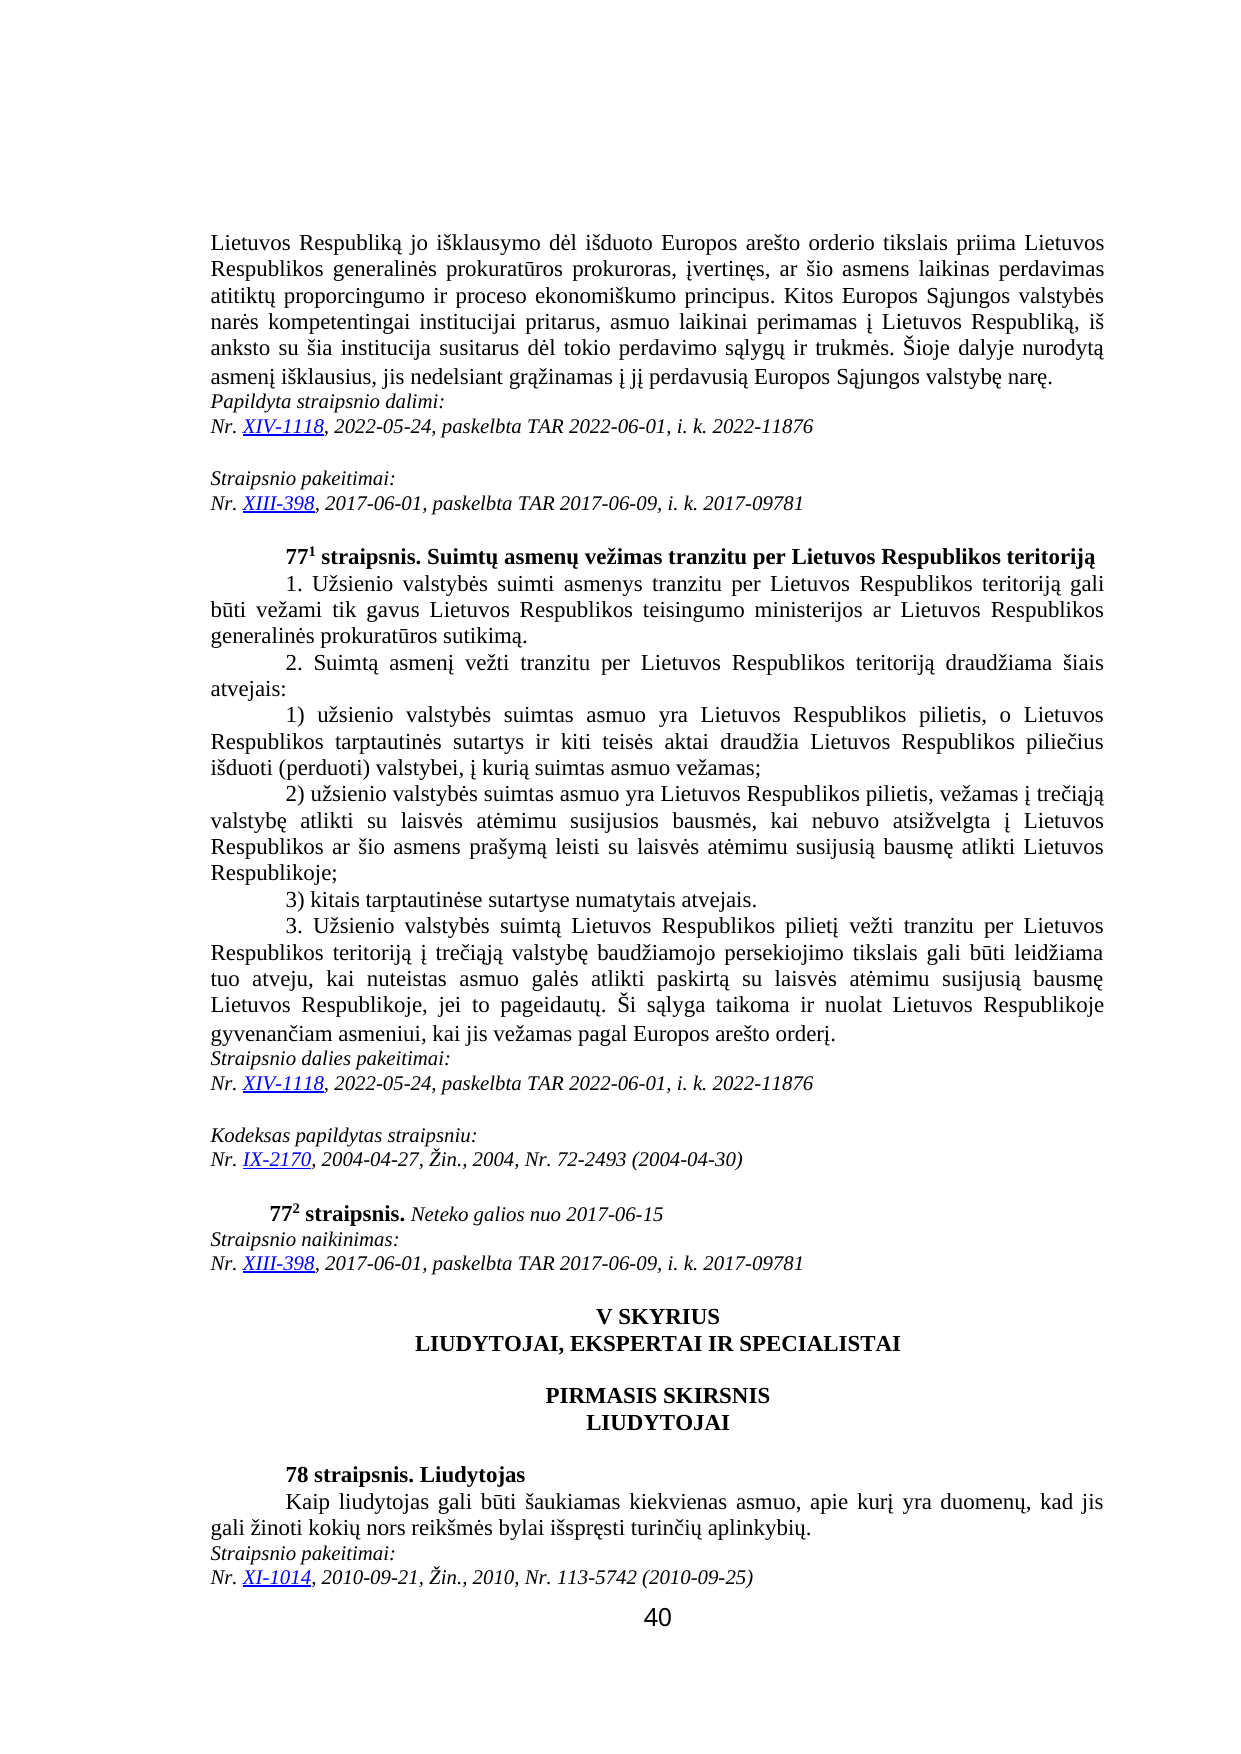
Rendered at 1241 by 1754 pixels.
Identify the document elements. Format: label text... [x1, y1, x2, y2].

text 2) užsienio valstybės suimtas asmuo yra Lietuvos Respublikos pilietis, vežamas į trečiąją valstybę atlikti su laisvės atėmimu susijusios bausmės, kai nebuvo atsižvelgta į Lietuvos Respublikos ar šio asmens prašymą leisti su laisvės atėmimu susijusią bausmę atlikti Lietuvos Respublikoje; [210, 780, 1105, 886]
text Straipsnio pakeitimai: [210, 1541, 1105, 1564]
text Straipsnio pakeitimai: [210, 466, 1105, 490]
text 3. Užsienio valstybės suimtą Lietuvos Respublikos pilietį vežti tranzitu per Lietuvos Respublikos teritoriją į trečiąją valstybę baudžiamojo persekiojimo tikslais gali būti leidžiama tuo atveju, kai nuteistas asmuo galės atlikti paskirtą su laisvės atėmimu susijusią bausmę Lietuvos Respublikoje, jei to pageidautų. Ši sąlyga taikoma ir nuolat Lietuvos Respublikoje gyvenančiam asmeniui, kai jis vežamas pagal Europos arešto orderį. [210, 912, 1105, 1046]
text Nr. XIII-398, 2017-06-01, paskelbta TAR 2017-06-09, i. k. 2017-09781 [210, 490, 1105, 514]
text 772 straipsnis. Neteko galios nuo 2017-06-15 [210, 1200, 1105, 1226]
text Papildyta straipsnio dalimi: [210, 389, 1105, 413]
text Lietuvos Respubliką jo išklausymo dėl išduoto Europos arešto orderio tikslais priima Lietuvos Respublikos generalinės prokuratūros prokuroras, įvertinęs, ar šio asmens laikinas perdavimas atitiktų proporcingumo ir proceso ekonomiškumo principus. Kitos Europos Sąjungos valstybės narės kompetentingai institucijai pritarus, asmuo laikinai perimamas į Lietuvos Respubliką, iš anksto su šia institucija susitarus dėl tokio perdavimo sąlygų ir trukmės. Šioje dalyje nurodytą asmenį išklausius, jis nedelsiant grąžinamas į jį perdavusią Europos Sąjungos valstybę narę. [210, 229, 1105, 389]
text Nr. XIII-398, 2017-06-01, paskelbta TAR 2017-06-09, i. k. 2017-09781 [210, 1251, 1105, 1274]
text 3) kitais tarptautinėse sutartyse numatytais atvejais. [210, 886, 1105, 912]
text PIRMASIS SKIRSNIS [210, 1382, 1105, 1409]
text 78 straipsnis. Liudytojas [210, 1461, 1105, 1488]
text 1. Užsienio valstybės suimti asmenys tranzitu per Lietuvos Respublikos teritoriją gali būti vežami tik gavus Lietuvos Respublikos teisingumo ministerijos ar Lietuvos Respublikos generalinės prokuratūros sutikimą. [210, 569, 1105, 649]
text Kaip liudytojas gali būti šaukiamas kiekvienas asmuo, apie kurį yra duomenų, kad jis gali žinoti kokių nors reikšmės bylai išspręsti turinčių aplinkybių. [210, 1488, 1105, 1541]
text Straipsnio naikinimas: [210, 1226, 1105, 1251]
text Liudytojai [210, 1409, 1105, 1435]
text Nr. XIV-1118, 2022-05-24, paskelbta TAR 2022-06-01, i. k. 2022-11876 [210, 413, 1105, 438]
text Straipsnio dalies pakeitimai: [210, 1046, 1105, 1070]
text Nr. XI-1014, 2010-09-21, Žin., 2010, Nr. 113-5742 (2010-09-25) [210, 1564, 1105, 1589]
text 771 straipsnis. Suimtų asmenų vežimas tranzitu per Lietuvos Respublikos teritoriją [285, 543, 1105, 569]
text Nr. IX-2170, 2004-04-27, Žin., 2004, Nr. 72-2493 (2004-04-30) [210, 1147, 1105, 1171]
subtitle V skyrius [210, 1303, 1105, 1330]
text Nr. XIV-1118, 2022-05-24, paskelbta TAR 2022-06-01, i. k. 2022-11876 [210, 1070, 1105, 1094]
text 1) užsienio valstybės suimtas asmuo yra Lietuvos Respublikos pilietis, o Lietuvos Respublikos tarptautinės sutartys ir kiti teisės aktai draudžia Lietuvos Respublikos piliečius išduoti (perduoti) valstybei, į kurią suimtas asmuo vežamas; [210, 701, 1105, 780]
text 2. Suimtą asmenį vežti tranzitu per Lietuvos Respublikos teritoriją draudžiama šiais atvejais: [210, 649, 1105, 701]
text Kodeksas papildytas straipsniu: [210, 1123, 1105, 1147]
text Liudytojai, ekspertai IR SPECIALISTAI [210, 1330, 1105, 1356]
